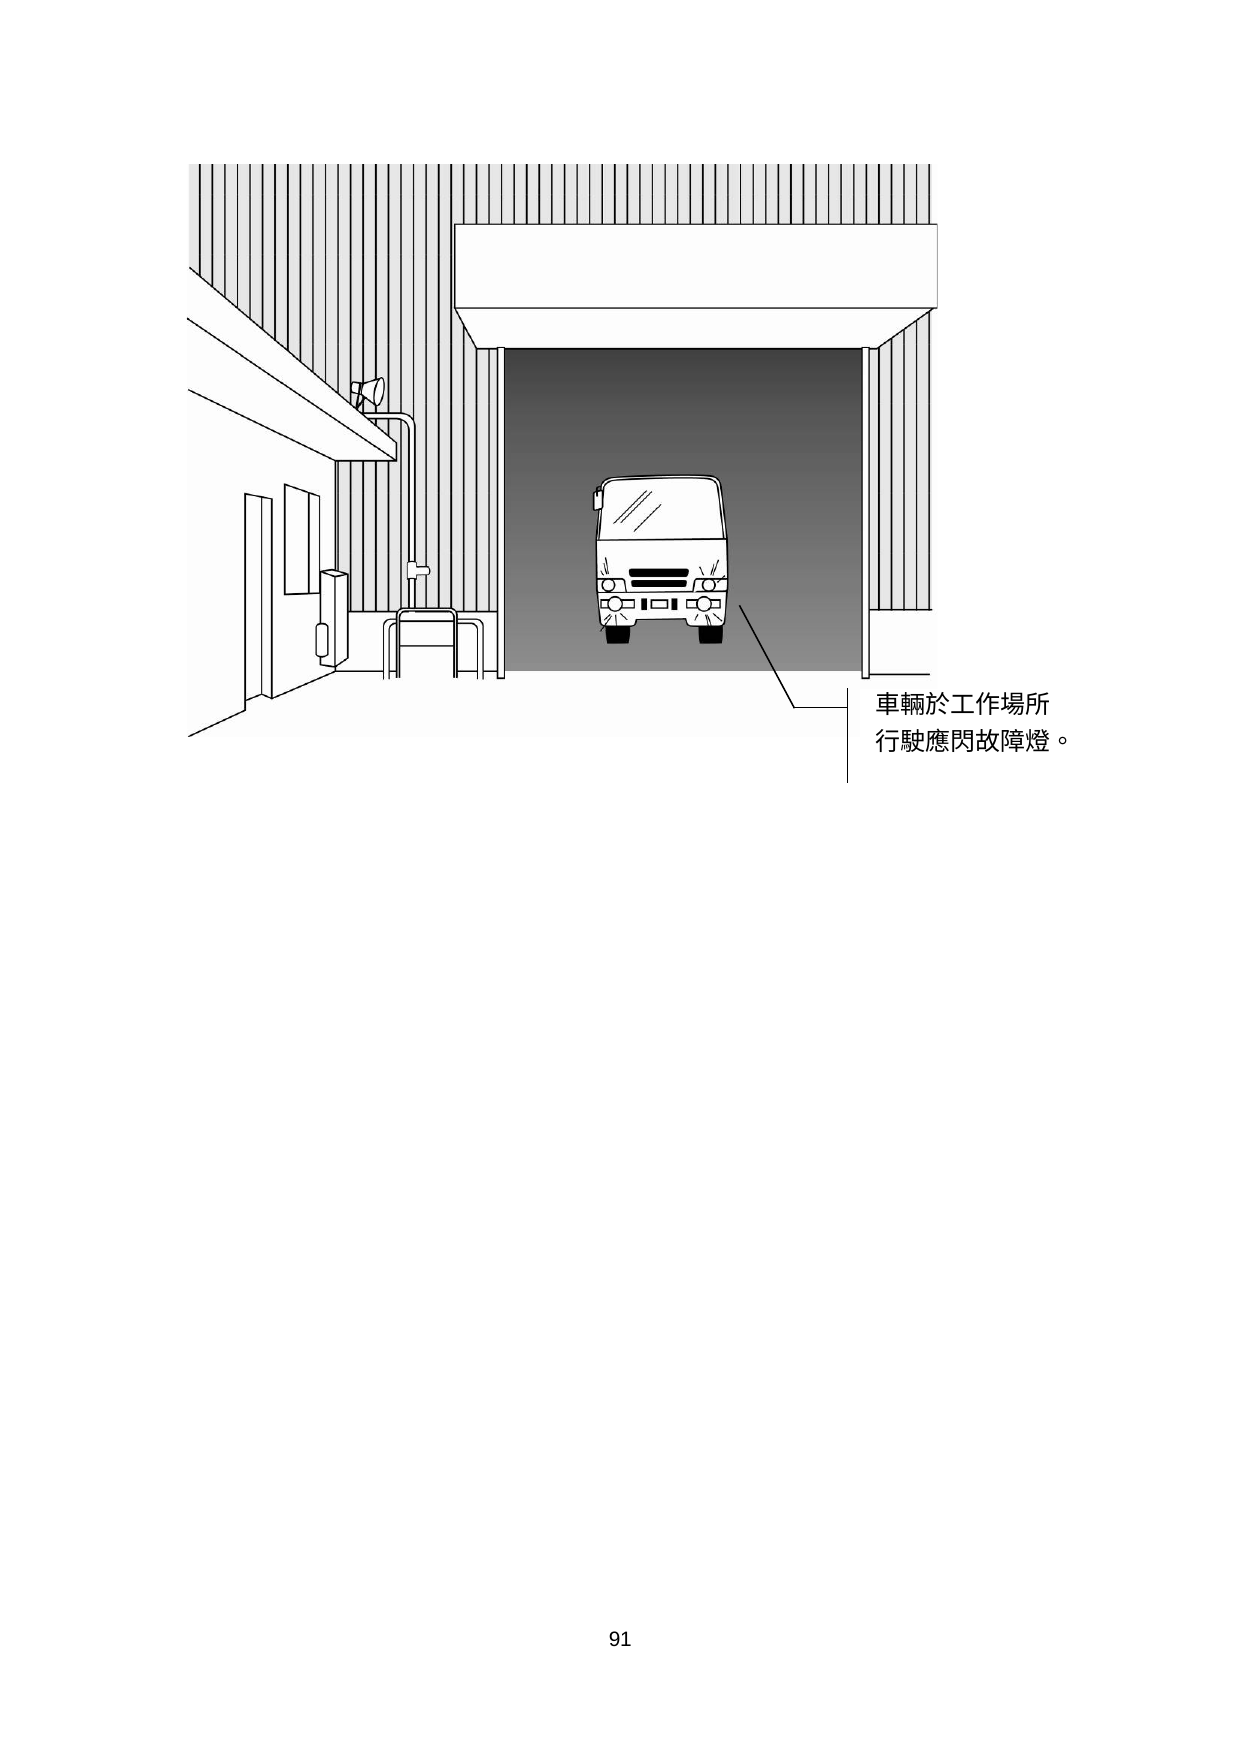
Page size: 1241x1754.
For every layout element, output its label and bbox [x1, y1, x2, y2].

picture [186, 164, 938, 737]
